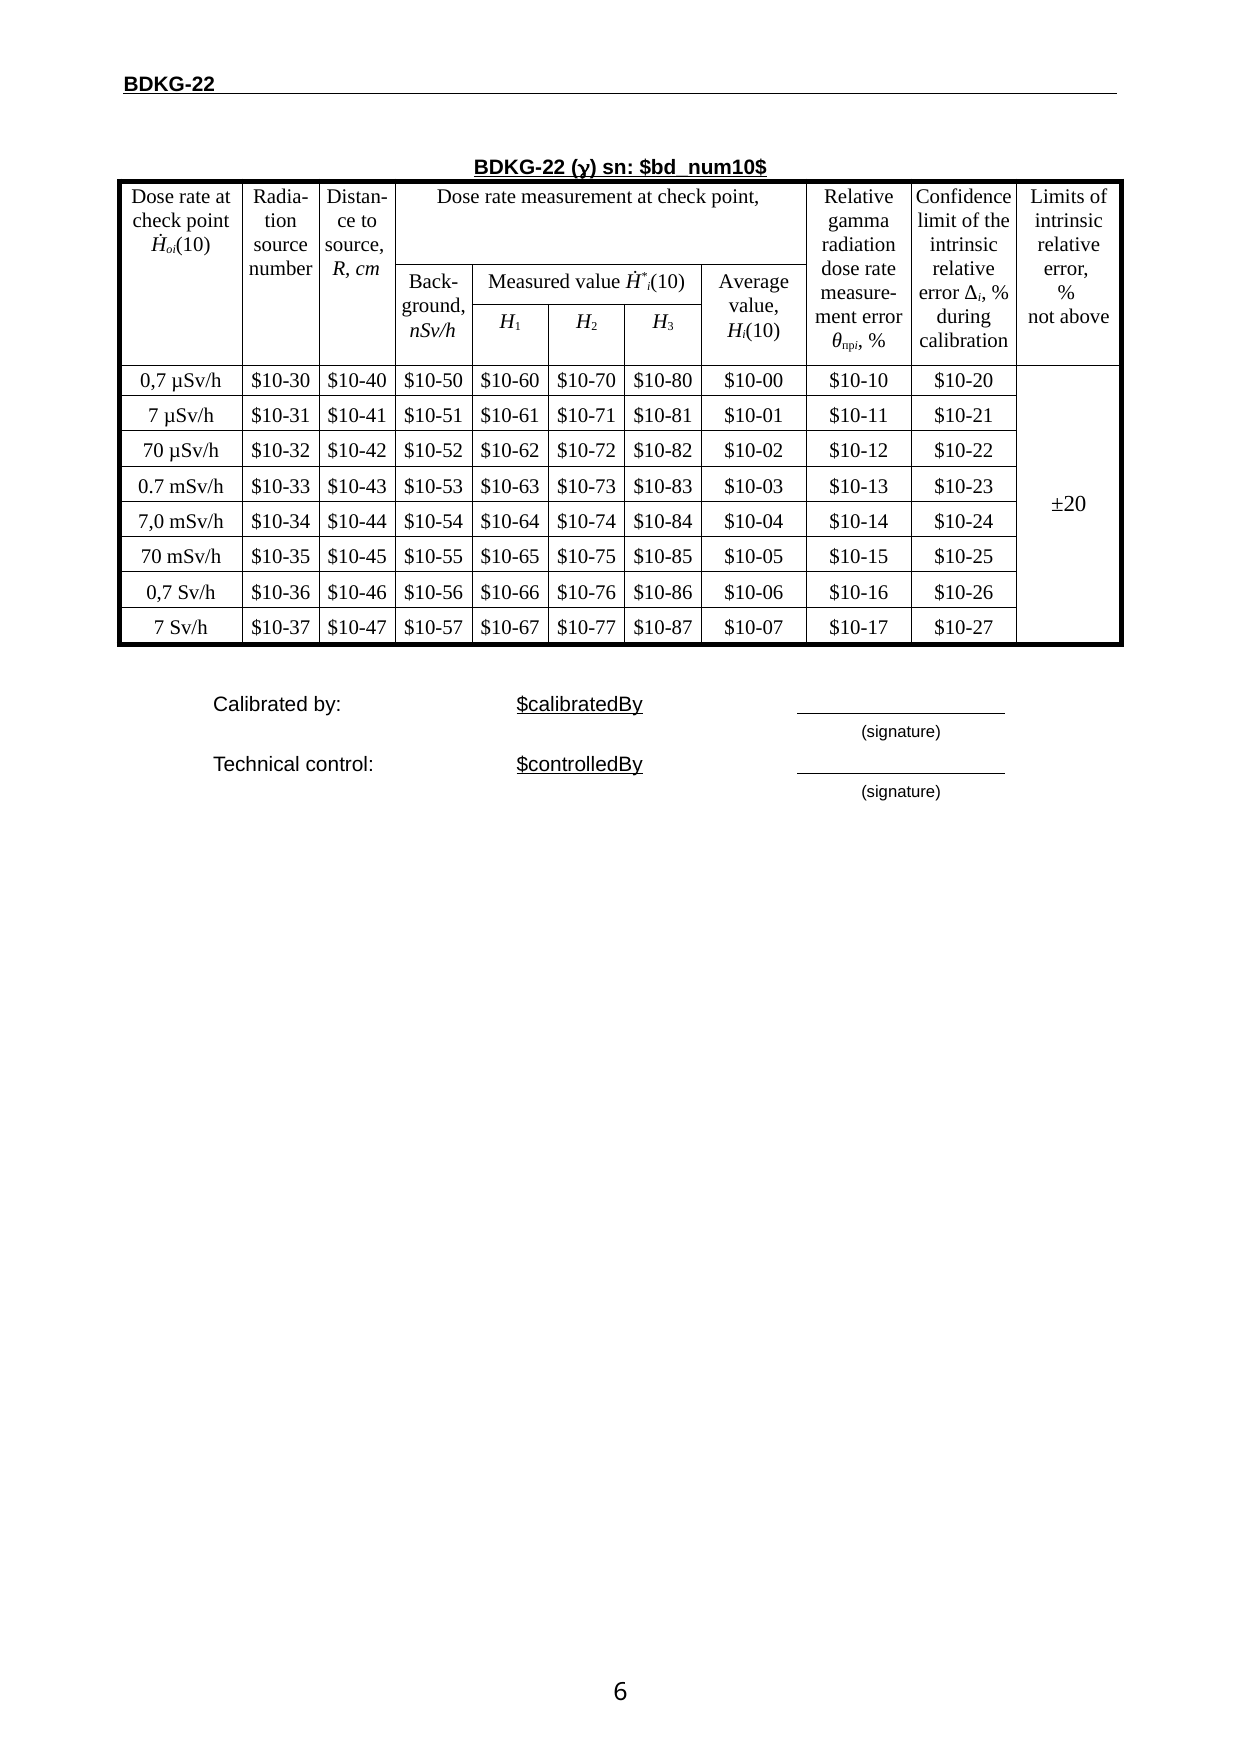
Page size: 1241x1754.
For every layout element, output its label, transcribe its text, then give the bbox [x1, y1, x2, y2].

table_cell $10-83 [625, 467, 701, 501]
table_cell 0,7 µSv/h [122, 366, 242, 395]
table_cell $10-80 [625, 366, 701, 395]
table_cell 70 µSv/h [122, 431, 242, 466]
table_cell 70 mSv/h [122, 537, 242, 571]
table_cell $10-10 [807, 366, 911, 395]
table_cell $10-37 [243, 608, 319, 642]
table_cell $10-42 [320, 431, 395, 466]
table_cell $10-53 [396, 467, 472, 501]
table_cell $10-73 [549, 467, 624, 501]
table_cell Limits of intrinsic relative error, % not above [1017, 184, 1119, 365]
table_cell $10-72 [549, 431, 624, 466]
table_cell Dose rate at check point Ḣoi(10) [122, 184, 242, 365]
table_cell 7 µSv/h [122, 396, 242, 430]
table_cell $10-15 [807, 537, 911, 571]
table_cell $10-34 [243, 502, 319, 536]
table_cell $10-44 [320, 502, 395, 536]
table_cell (signature) [771, 719, 1030, 748]
table_cell $10-70 [549, 366, 624, 395]
table_cell $10-64 [473, 502, 548, 536]
table_cell 0.7 mSv/h [122, 467, 242, 501]
table_cell $10-52 [396, 431, 472, 466]
table_cell $10-41 [320, 396, 395, 430]
table_cell H1 [473, 305, 548, 365]
table_cell $10-24 [912, 502, 1016, 536]
table_cell $10-57 [396, 608, 472, 642]
table_cell $10-21 [912, 396, 1016, 430]
table_cell $10-03 [702, 467, 806, 501]
table_cell $10-11 [807, 396, 911, 430]
table_cell 7,0 mSv/h [122, 502, 242, 536]
table_cell Back-ground, nSv/h [396, 265, 472, 365]
table_cell Average value, Hi(10) [702, 265, 806, 365]
table_cell Relative gamma radiation dose rate measure-ment error θпрi, % [807, 184, 911, 365]
table_cell $10-62 [473, 431, 548, 466]
table_cell $10-33 [243, 467, 319, 501]
table_cell [210, 779, 513, 808]
table_header Calibrated by: [210, 689, 513, 718]
table_cell Radia-tion source number [243, 184, 319, 365]
table_cell [771, 749, 1030, 778]
table_cell Dose rate measurement at check point, [396, 184, 806, 264]
table_cell $10-51 [396, 396, 472, 430]
table_cell H2 [549, 305, 624, 365]
table_cell H3 [625, 305, 701, 365]
table_cell $10-31 [243, 396, 319, 430]
table_cell $controlledBy [514, 749, 771, 778]
table_cell $10-32 [243, 431, 319, 466]
table_cell $10-26 [912, 572, 1016, 607]
table_cell $10-60 [473, 366, 548, 395]
table_header BDKG-22 (γ) sn: $bd_num10$ [119, 133, 1121, 178]
table_cell $10-12 [807, 431, 911, 466]
table_cell $10-43 [320, 467, 395, 501]
table_cell $10-65 [473, 537, 548, 571]
table_cell $10-55 [396, 537, 472, 571]
table_cell $10-02 [702, 431, 806, 466]
table_cell (signature) [771, 779, 1030, 808]
table_cell $10-07 [702, 608, 806, 642]
table_cell $10-00 [702, 366, 806, 395]
table_cell $10-56 [396, 572, 472, 607]
table_cell $10-30 [243, 366, 319, 395]
table_cell $10-25 [912, 537, 1016, 571]
table_cell $10-81 [625, 396, 701, 430]
table_header [771, 689, 1030, 718]
table_cell $10-82 [625, 431, 701, 466]
table_cell $10-71 [549, 396, 624, 430]
table_cell [210, 719, 513, 748]
table_cell Measured value Ḣ*i(10) [473, 265, 701, 304]
table_cell $10-22 [912, 431, 1016, 466]
table_cell $10-77 [549, 608, 624, 642]
table_cell $10-54 [396, 502, 472, 536]
table_cell ±20 [1017, 366, 1119, 642]
table_cell $10-40 [320, 366, 395, 395]
table_cell $10-05 [702, 537, 806, 571]
table_cell $10-86 [625, 572, 701, 607]
table_cell $10-67 [473, 608, 548, 642]
table_cell $10-50 [396, 366, 472, 395]
table_cell $10-01 [702, 396, 806, 430]
table_cell [514, 779, 771, 808]
table_cell $10-06 [702, 572, 806, 607]
table_cell $10-16 [807, 572, 911, 607]
table_cell $10-47 [320, 608, 395, 642]
table_cell $10-14 [807, 502, 911, 536]
table_cell [514, 719, 771, 748]
table_cell $10-35 [243, 537, 319, 571]
table_cell $10-20 [912, 366, 1016, 395]
table_cell $10-74 [549, 502, 624, 536]
table_cell $10-45 [320, 537, 395, 571]
table_cell $10-61 [473, 396, 548, 430]
table_cell $10-84 [625, 502, 701, 536]
table_cell 0,7 Sv/h [122, 572, 242, 607]
table_cell $10-76 [549, 572, 624, 607]
table_cell $10-46 [320, 572, 395, 607]
table_cell $10-17 [807, 608, 911, 642]
table_header $calibratedBy [514, 689, 771, 718]
table_cell $10-27 [912, 608, 1016, 642]
table_cell Distan-ce to source, R, сm [320, 184, 395, 365]
table_cell $10-87 [625, 608, 701, 642]
table_cell $10-63 [473, 467, 548, 501]
table_cell $10-36 [243, 572, 319, 607]
table_cell $10-85 [625, 537, 701, 571]
table_cell $10-23 [912, 467, 1016, 501]
table_cell $10-75 [549, 537, 624, 571]
table_cell $10-13 [807, 467, 911, 501]
table_cell 7 Sv/h [122, 608, 242, 642]
table_cell Technical control: [210, 749, 513, 778]
table_cell Confidence limit of the intrinsic relative error Δi, % during calibration [912, 184, 1016, 365]
table_cell $10-66 [473, 572, 548, 607]
table_cell $10-04 [702, 502, 806, 536]
